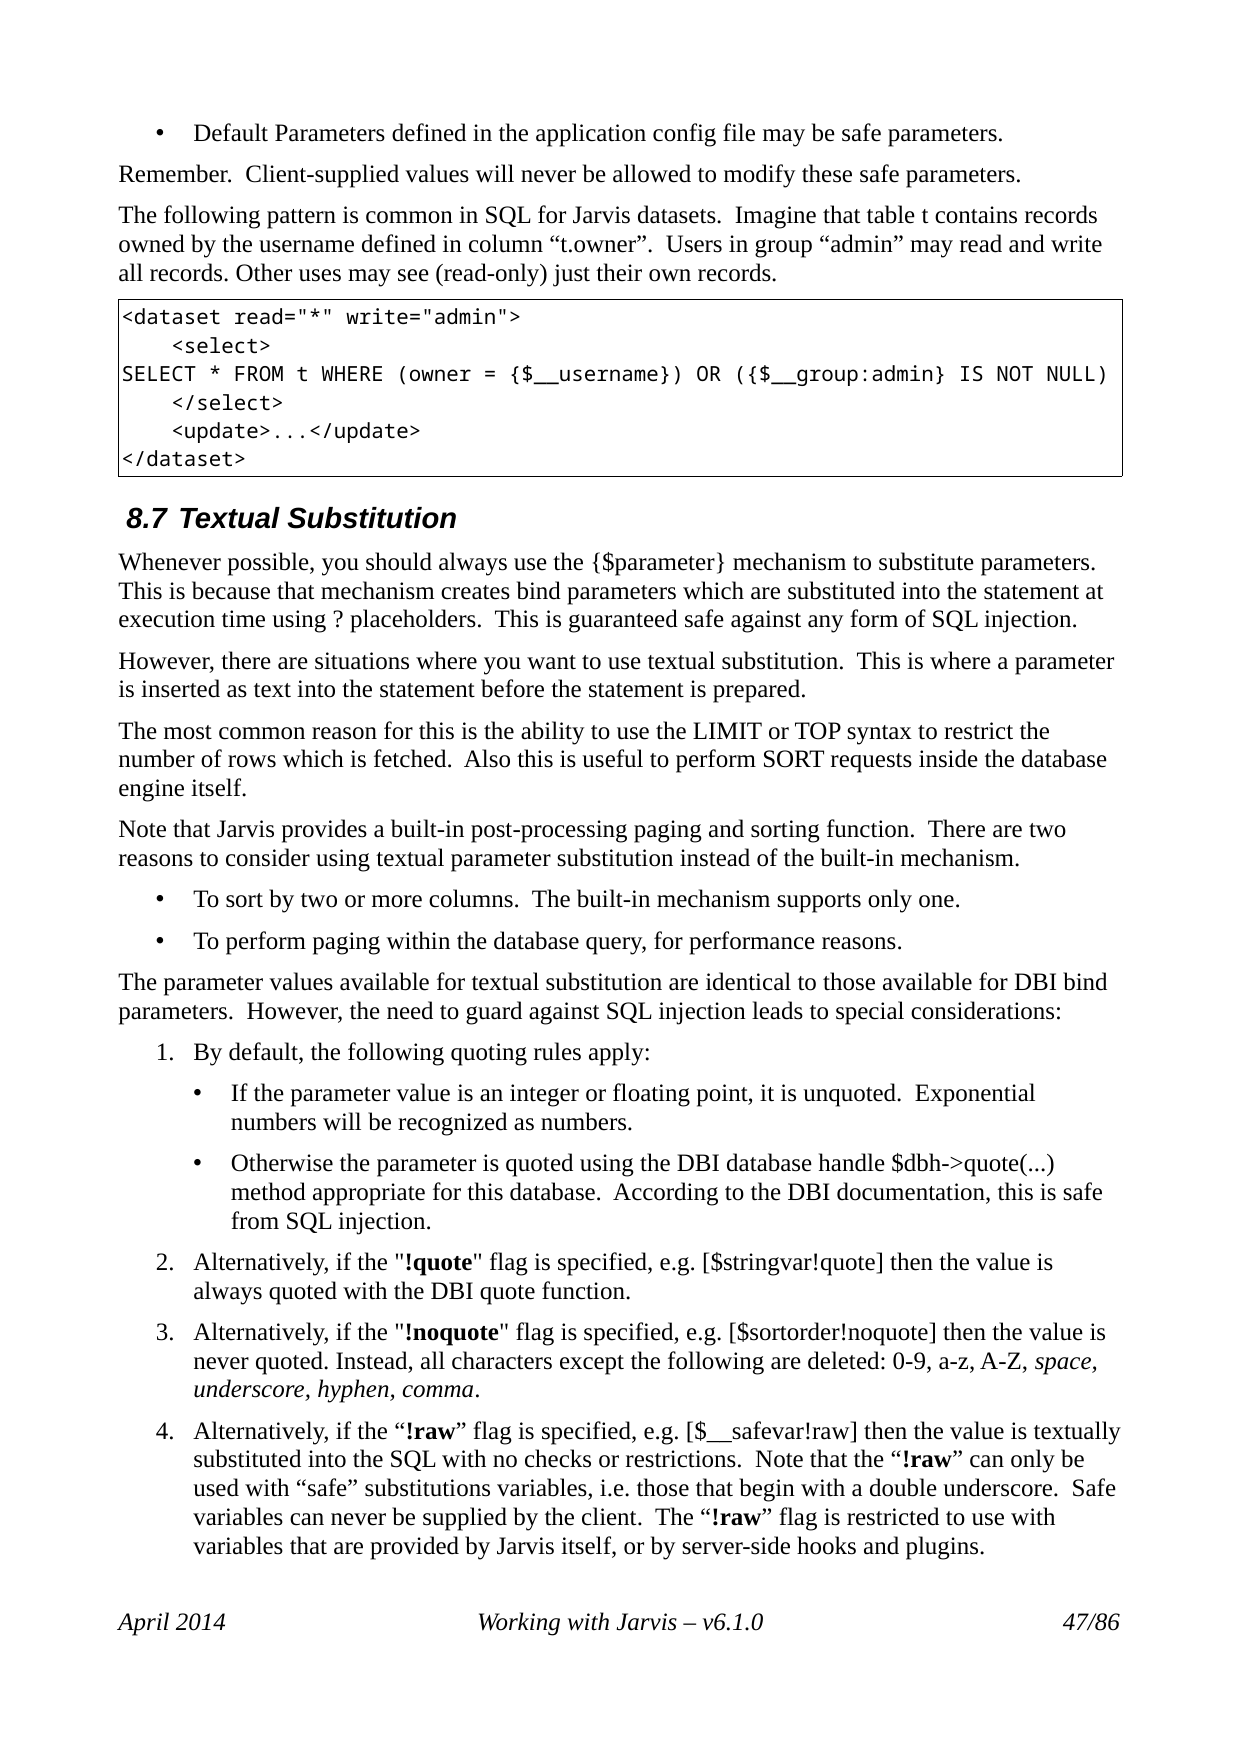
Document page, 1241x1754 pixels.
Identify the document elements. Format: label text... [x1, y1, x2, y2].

text The parameter values available for textual substitution are identical to those available for DBI bind parameters. However, the need to guard against SQL injection leads to special considerations: [118, 967, 1122, 1024]
text Remember. Client-supplied values will never be allowed to modify these safe parameters. [118, 159, 1122, 188]
list By default, the following quoting rules apply: [156, 1037, 1122, 1066]
list If the parameter value is an integer or floating point, it is unquoted. Exponential numbers will be recognized as numbers. [193, 1078, 1122, 1136]
text However, there are situations where you want to use textual substitution. This is where a parameter is inserted as text into the statement before the statement is prepared. [118, 646, 1122, 703]
text SELECT * FROM t WHERE (owner = {$__username}) OR ({$__group:admin} IS NOT NULL) [119, 356, 1122, 385]
text <select> [119, 328, 1122, 356]
text The following pattern is common in SQL for Jarvis datasets. Imagine that table t contains records owned by the username defined in column “t.owner”. Users in group “admin” may read and write all records. Other uses may see (read-only) just their own records. [118, 201, 1122, 287]
text <update>...</update> [119, 413, 1122, 442]
list To perform paging within the database query, for performance reasons. [156, 926, 1122, 954]
list To sort by two or more columns. The built-in mechanism supports only one. [156, 884, 1122, 913]
list Alternatively, if the "!noquote" flag is specified, e.g. [$sortorder!noquote] then the value is never quoted. Instead, all characters except the following are deleted: 0-9, a-z, A-Z, space, underscore, hyphen, comma. [156, 1317, 1122, 1403]
list Alternatively, if the "!quote" flag is specified, e.g. [$stringvar!quote] then the value is always quoted with the DBI quote function. [156, 1247, 1122, 1304]
text <dataset read="*" write="admin"> [119, 300, 1122, 328]
text The most common reason for this is the ability to use the LIMIT or TOP syntax to restrict the number of rows which is fetched. Also this is useful to perform SORT requests inside the database engine itself. [118, 716, 1122, 802]
subtitle Textual Substitution [118, 501, 1122, 534]
text Whenever possible, you should always use the {$parameter} mechanism to substitute parameters. This is because that mechanism creates bind parameters which are substituted into the statement at execution time using ? placeholders. This is guaranteed safe against any form of SQL injection. [118, 547, 1122, 633]
list Otherwise the parameter is quoted using the DBI database handle $dbh->quote(...) method appropriate for this database. According to the DBI documentation, this is safe from SQL injection. [193, 1148, 1122, 1234]
text </select> [119, 385, 1122, 413]
list Default Parameters defined in the application config file may be safe parameters. [156, 118, 1122, 147]
text </dataset> [119, 442, 1122, 476]
list Alternatively, if the “!raw” flag is specified, e.g. [$__safevar!raw] then the value is textually substituted into the SQL with no checks or restrictions. Note that the “!raw” can only be used with “safe” substitutions variables, i.e. those that begin with a double underscore. Safe variables can never be supplied by the client. The “!raw” flag is restricted to use with variables that are provided by Jarvis itself, or by server-side hooks and plugins. [156, 1416, 1122, 1559]
text Note that Jarvis provides a built-in post-processing paging and sorting function. There are two reasons to consider using textual parameter substitution instead of the built-in mechanism. [118, 814, 1122, 872]
